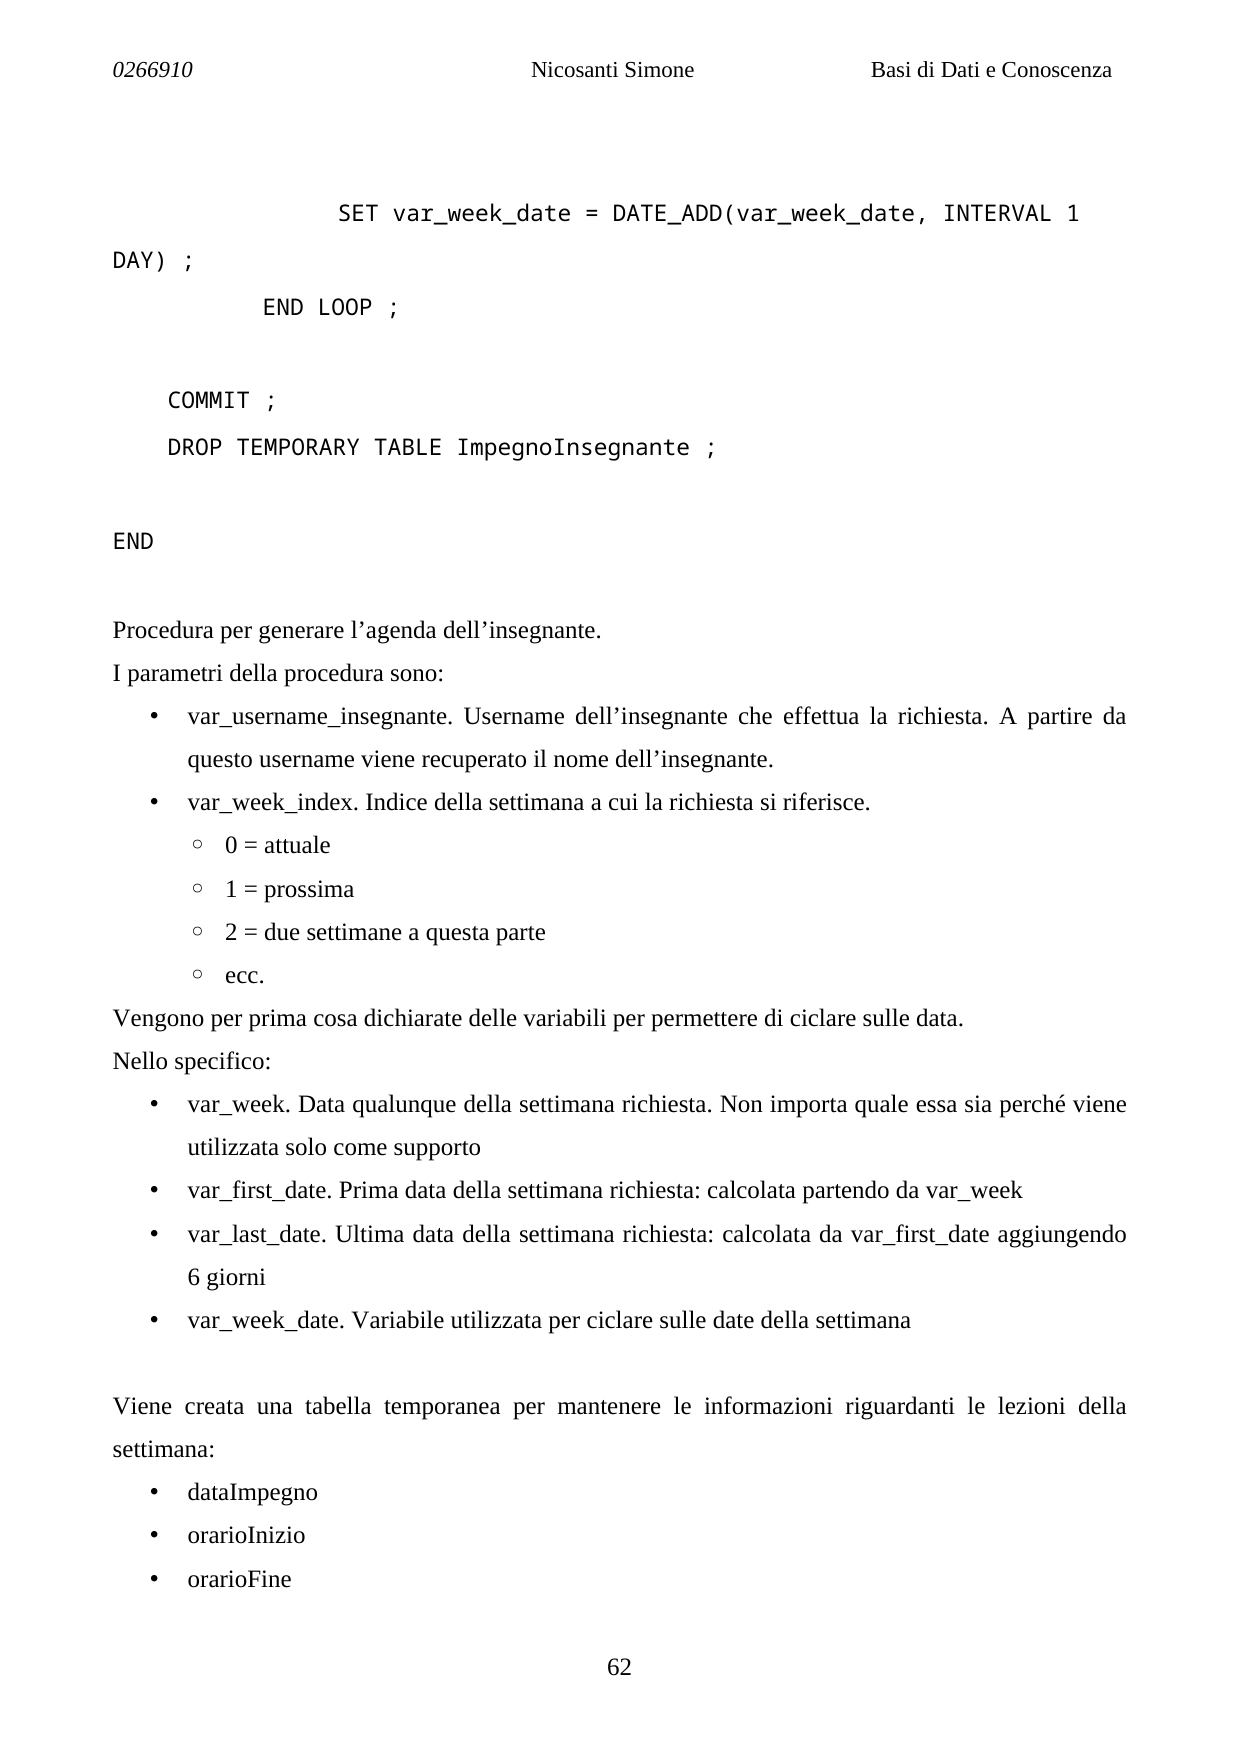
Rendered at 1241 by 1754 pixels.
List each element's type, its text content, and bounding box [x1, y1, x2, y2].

text SET var_week_date = DATE_ADD(var_week_date, INTERVAL 1 DAY) ; [112, 197, 1128, 275]
text Nello specifico: [112, 1046, 1128, 1075]
list var_week_index. Indice della settimana a cui la richiesta si riferisce. [150, 787, 1128, 816]
list orarioInizio [150, 1521, 1128, 1549]
list ecc. [187, 960, 1128, 989]
list 2 = due settimane a questa parte [187, 917, 1128, 946]
text I parametri della procedura sono: [112, 658, 1128, 687]
text Vengono per prima cosa dichiarate delle variabili per permettere di ciclare sulle data. [112, 1003, 1128, 1032]
text Procedura per generare l’agenda dell’insegnante. [112, 615, 1128, 644]
list var_username_insegnante. Username dell’insegnante che effettua la richiesta. A partire da questo username viene recuperato il nome dell’insegnante. [150, 701, 1128, 773]
list var_week. Data qualunque della settimana richiesta. Non importa quale essa sia perché viene utilizzata solo come supporto [150, 1089, 1128, 1161]
text Viene creata una tabella temporanea per mantenere le informazioni riguardanti le lezioni della settimana: [112, 1391, 1128, 1463]
list dataImpegno [150, 1477, 1128, 1506]
text END [112, 525, 1128, 556]
text DROP TEMPORARY TABLE ImpegnoInsegnante ; [112, 431, 1128, 462]
list var_week_date. Variabile utilizzata per ciclare sulle date della settimana [150, 1305, 1128, 1334]
list var_last_date. Ultima data della settimana richiesta: calcolata da var_first_date aggiungendo 6 giorni [150, 1219, 1128, 1291]
list 1 = prossima [187, 874, 1128, 902]
list 0 = attuale [187, 831, 1128, 859]
list orarioFine [150, 1564, 1128, 1592]
text COMMIT ; [112, 384, 1128, 416]
list var_first_date. Prima data della settimana richiesta: calcolata partendo da var_week [150, 1176, 1128, 1204]
text END LOOP ; [112, 291, 1128, 322]
